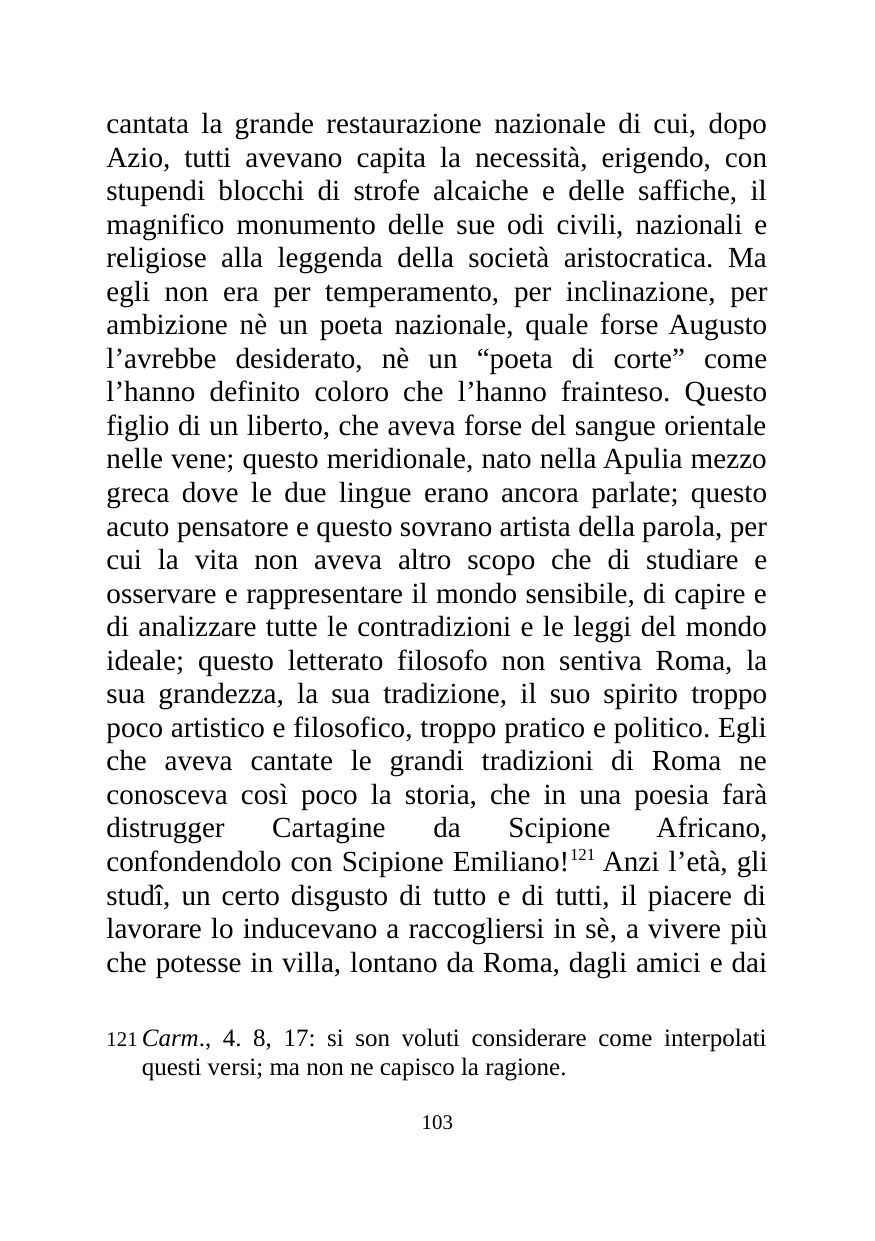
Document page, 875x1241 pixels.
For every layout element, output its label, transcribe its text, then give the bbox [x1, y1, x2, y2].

text Carm., 4. 8, 17: si son voluti considerare come interpolati questi versi; ma non ne capisco la ragione. [106, 1023, 768, 1080]
text cantata la grande restaurazione nazionale di cui, dopo Azio, tutti avevano capita la necessità, erigendo, con stupendi blocchi di strofe alcaiche e delle saffiche, il magnifico monumento delle sue odi civili, nazionali e religiose alla leggenda della società aristocratica. Ma egli non era per temperamento, per inclinazione, per ambizione nè un poeta nazionale, quale forse Augusto l’avrebbe desiderato, nè un “poeta di corte” come l’hanno definito coloro che l’hanno frainteso. Questo figlio di un liberto, che aveva forse del sangue orientale nelle vene; questo meridionale, nato nella Apulia mezzo greca dove le due lingue erano ancora parlate; questo acuto pensatore e questo sovrano artista della parola, per cui la vita non aveva altro scopo che di studiare e osservare e rappresentare il mondo sensibile, di capire e di analizzare tutte le contradizioni e le leggi del mondo ideale; questo letterato filosofo non sentiva Roma, la sua grandezza, la sua tradizione, il suo spirito troppo poco artistico e filosofico, troppo pratico e politico. Egli che aveva cantate le grandi tradizioni di Roma ne conosceva così poco la storia, che in una poesia farà distrugger Cartagine da Scipione Africano, confondendolo con Scipione Emiliano! Anzi l’età, gli studî, un certo disgusto di tutto e di tutti, il piacere di lavorare lo inducevano a raccogliersi in sè, a vivere più che potesse in villa, lontano da Roma, dagli amici e dai [106, 106, 768, 978]
